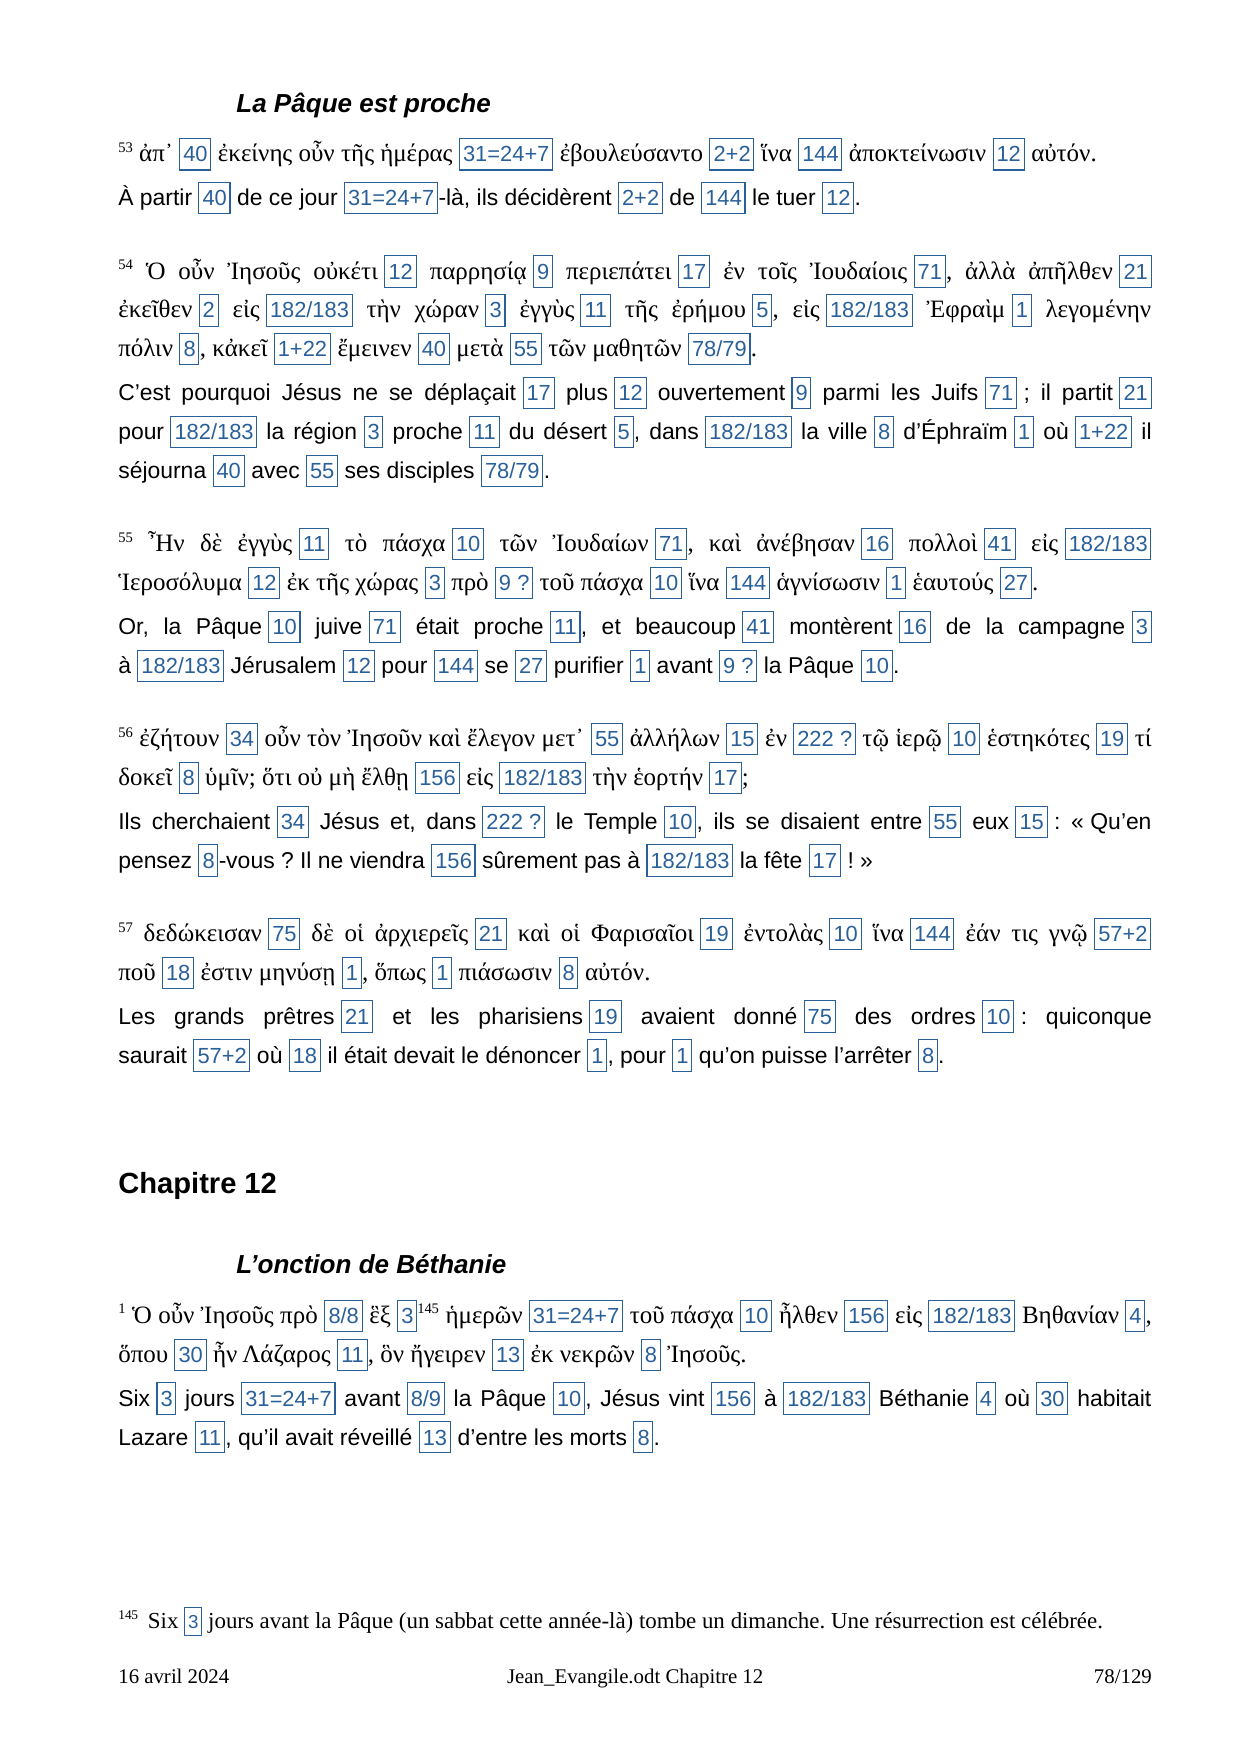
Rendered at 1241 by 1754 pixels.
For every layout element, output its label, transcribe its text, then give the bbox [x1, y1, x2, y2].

text Or, la Pâque 10 juive 71 était proche 11, et beaucoup 41 montèrent 16 de la campagne 3 à 182/183 Jérusalem 12 pour 144 se 27 purifier 1 avant 9 ? la Pâque 10. [118, 611, 1152, 682]
text 55 Ἦν δὲ ἐγγὺς 11 τὸ πάσχα 10 τῶν Ἰουδαίων 71, καὶ ἀνέβησαν 16 πολλοὶ 41 εἰς 182/183 Ἱεροσόλυμα 12 ἐκ τῆς χώρας 3 πρὸ 9 ? τοῦ πάσχα 10 ἵνα 144 ἁγνίσωσιν 1 ἑαυτούς 27. [118, 528, 1152, 599]
text 2+2 [619, 183, 662, 213]
text À partir [118, 182, 198, 214]
text ἐβουλεύσαντο [553, 138, 709, 171]
text Six 3 jours 31=24+7 avant 8/9 la Pâque 10, Jésus vint 156 à 182/183 Béthanie 4 où 30 habitait Lazare 11, qu’il avait réveillé 13 d’entre les morts 8. [118, 1382, 1152, 1453]
text 57 δεδώκεισαν 75 δὲ οἱ ἀρχιερεῖς 21 καὶ οἱ Φαρισαῖοι 19 ἐντολὰς 10 ἵνα 144 ἐάν τις γνῷ 57+2 ποῦ 18 ἐστιν μηνύσῃ 1, ὅπως 1 πιάσωσιν 8 αὐτόν. [118, 918, 1152, 989]
text 144 [799, 139, 841, 169]
text αὐτόν. [1025, 138, 1152, 171]
text 53 ἀπ᾽ [118, 138, 179, 171]
text ἀποκτείνωσιν [842, 138, 993, 171]
text Six 3 jours avant la Pâque (un sabbat cette année-là) tombe un dimanche. Une résurrection est célébrée. [202, 1607, 1152, 1636]
text 40 [199, 183, 229, 213]
text 56 ἐζήτουν 34 οὖν τὸν Ἰησοῦν καὶ ἔλεγον μετ᾽ 55 ἀλλήλων 15 ἐν 222 ? τῷ ἱερῷ 10 ἑστηκότες 19 τί δοκεῖ 8 ὑμῖν; ὅτι οὐ μὴ ἔλθῃ 156 εἰς 182/183 τὴν ἑορτήν 17; [118, 723, 1152, 794]
text 31=24+7- [345, 183, 437, 213]
text 12 [823, 183, 853, 213]
text ἵνα [754, 138, 798, 171]
text de [663, 182, 701, 214]
text Les grands prêtres 21 et les pharisiens 19 avaient donné 75 des ordres 10 : quiconque saurait 57+2 où 18 il était devait le dénoncer 1, pour 1 qu’on puisse l’arrêter 8. [118, 1000, 1152, 1072]
text 12 [994, 139, 1024, 169]
subtitle L’onction de Béthanie [236, 1250, 1152, 1279]
text 2+2 [710, 139, 753, 169]
text là, ils décidèrent [438, 182, 618, 214]
text C’est pourquoi Jésus ne se déplaçait 17 plus 12 ouvertement 9 parmi les Juifs 71 ; il partit 21 pour 182/183 la région 3 proche 11 du désert 5, dans 182/183 la ville 8 d’Éphraïm 1 où 1+22 il séjourna 40 avec 55 ses disciples 78/79. [118, 377, 1152, 487]
text 40 [180, 139, 210, 169]
text Ils cherchaient 34 Jésus et, dans 222 ? le Temple 10, ils se disaient entre 55 eux 15 : « Qu’en pensez 8-vous ? Il ne viendra 156 sûrement pas à 182/183 la fête 17 ! » [118, 806, 1152, 877]
subtitle Chapitre 12 [118, 1167, 1152, 1199]
subtitle La Pâque est proche [236, 88, 1152, 118]
text de ce jour [231, 182, 344, 214]
text 1 Ὁ οὖν Ἰησοῦς πρὸ 8/8 ἓξ 3 ἡμερῶν 31=24+7 τοῦ πάσχα 10 ἦλθεν 156 εἰς 182/183 Βηθανίαν 4, ὅπου 30 ἦν Λάζαρος 11, ὃν ἤγειρεν 13 ἐκ νεκρῶν 8 Ἰησοῦς. [118, 1299, 1152, 1371]
text 31=24+7 [460, 139, 552, 169]
text . [854, 182, 1152, 214]
text 54 Ὁ οὖν Ἰησοῦς οὐκέτι 12 παρρησίᾳ 9 περιεπάτει 17 ἐν τοῖς Ἰουδαίοις 71, ἀλλὰ ἀπῆλθεν 21 ἐκεῖθεν 2 εἰς 182/183 τὴν χώραν 3 ἐγγὺς 11 τῆς ἐρήμου 5, εἰς 182/183 Ἐφραὶμ 1 λεγομένην πόλιν 8, κἀκεῖ 1+22 ἔμεινεν 40 μετὰ 55 τῶν μαθητῶν 78/79. [118, 255, 1152, 365]
text ἐκείνης οὖν τῆς ἡμέρας [211, 138, 459, 171]
text le tuer [746, 182, 822, 214]
text 144 [702, 183, 744, 213]
